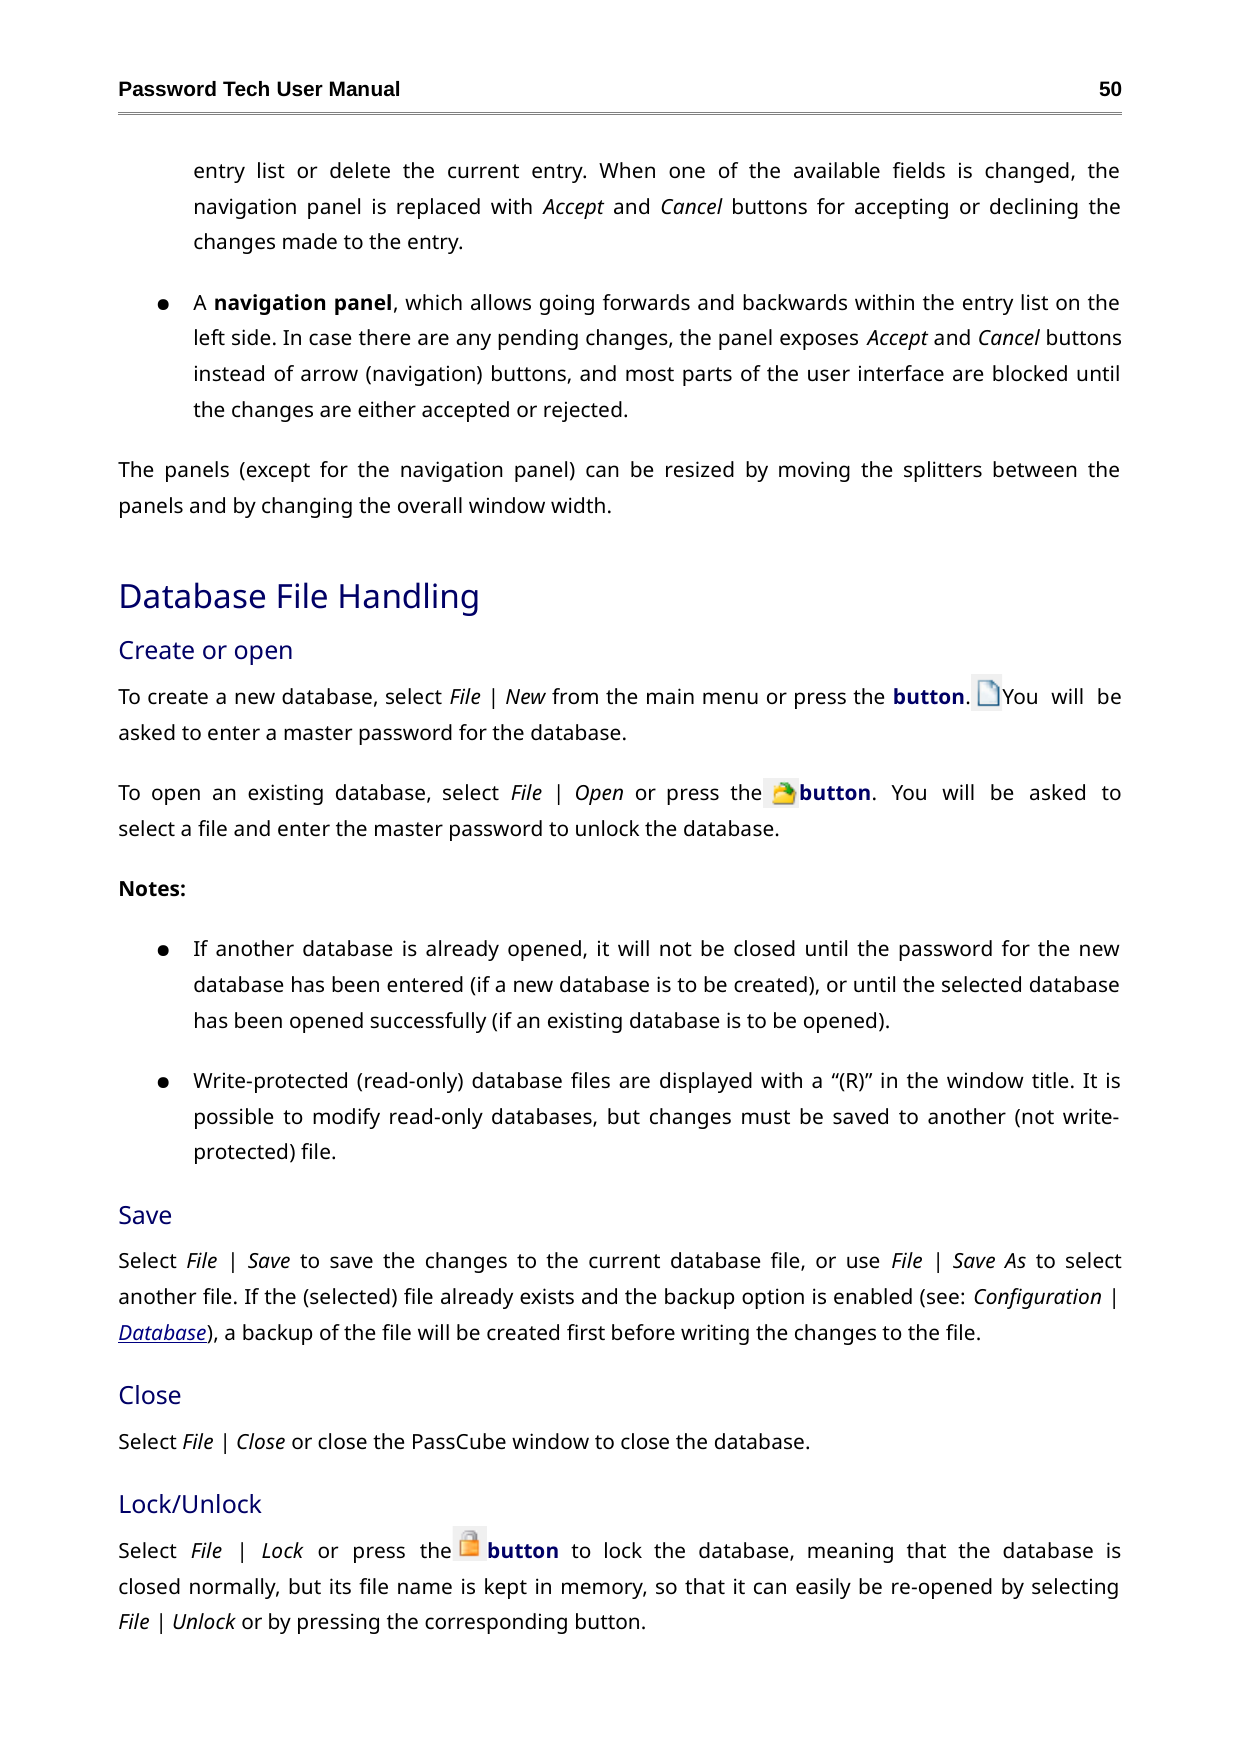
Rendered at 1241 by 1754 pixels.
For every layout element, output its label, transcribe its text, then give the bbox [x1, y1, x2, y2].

subtitle Save [118, 1198, 1122, 1232]
list entry list or delete the current entry. When one of the available fields is changed, the navigation panel is replaced with Accept and Cancel buttons for accepting or declining the changes made to the entry. [156, 156, 1122, 256]
text Select File | Lock or press the button to lock the database, meaning that the database is closed normally, but its file name is kept in memory, so that it can easily be re-opened by selecting File | Unlock or by pressing the corresponding button. [118, 1536, 1122, 1636]
text Notes: [118, 874, 1122, 902]
text Select File | Close or close the PassCube window to close the database. [118, 1427, 1122, 1455]
text To open an existing database, select File | Open or press the button. You will be asked to select a file and enter the master password to unlock the database. [118, 778, 1122, 842]
text To create a new database, select File | New from the main menu or press the button. You will be asked to enter a master password for the database. [118, 682, 1122, 746]
text The panels (except for the navigation panel) can be resized by moving the splitters between the panels and by changing the overall window width. [118, 455, 1122, 519]
subtitle Close [118, 1378, 1122, 1412]
picture [452, 1526, 487, 1561]
picture [971, 674, 1003, 711]
text Select File | Save to save the changes to the current database file, or use File | Save As to select another file. If the (selected) file already exists and the backup option is enabled (see: Configuration | Database), a backup of the file will be created first before writing the changes to the file. [118, 1246, 1122, 1346]
subtitle Create or open [118, 633, 1122, 667]
subtitle Database File Handling [118, 572, 1122, 618]
picture [763, 778, 799, 808]
list Write-protected (read-only) database files are displayed with a “(R)” in the window title. It is possible to modify read-only databases, but changes must be saved to another (not write-protected) file. [156, 1066, 1122, 1166]
list A navigation panel, which allows going forwards and backwards within the entry list on the left side. In case there are any pending changes, the panel exposes Accept and Cancel buttons instead of arrow (navigation) buttons, and most parts of the user interface are blocked until the changes are either accepted or rejected. [156, 288, 1122, 423]
list If another database is already opened, it will not be closed until the password for the new database has been entered (if a new database is to be created), or until the selected database has been opened successfully (if an existing database is to be opened). [156, 934, 1122, 1034]
subtitle Lock/Unlock [118, 1487, 1122, 1521]
